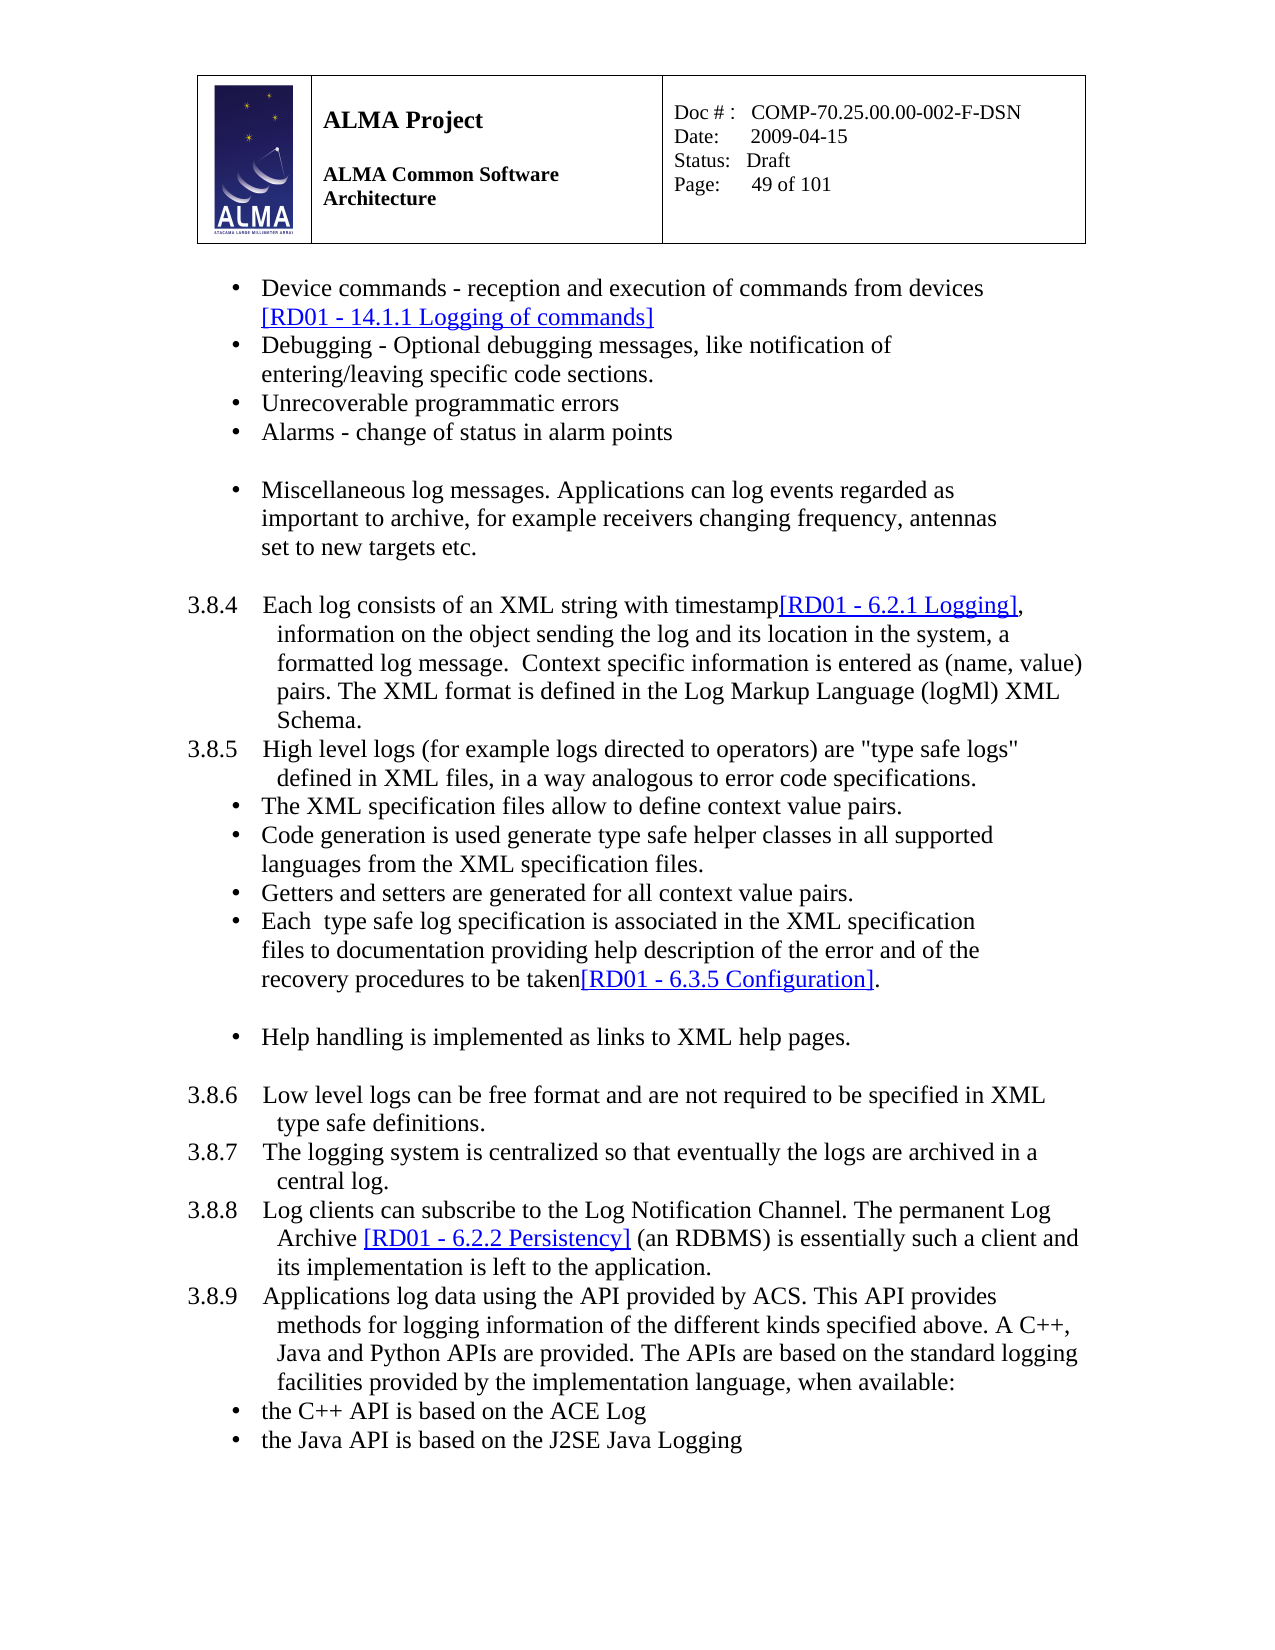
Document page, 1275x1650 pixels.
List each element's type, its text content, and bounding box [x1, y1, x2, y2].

subtitle Low level logs can be free format and are not required to be specified in XML type safe definitions. [187, 1080, 1087, 1137]
list Alarms - change of status in alarm points [232, 417, 1012, 446]
list Device commands - reception and execution of commands from devices [RD01 - 14.1.1 Logging of commands] [232, 273, 1012, 331]
subtitle Log clients can subscribe to the Log Notification Channel. The permanent Log Archive [RD01 - 6.2.2 Persistency] (an RDBMS) is essentially such a client and its implementation is left to the application. [187, 1195, 1087, 1281]
subtitle Applications log data using the API provided by ACS. This API provides methods for logging information of the different kinds specified above. A C++, Java and Python APIs are provided. The APIs are based on the standard logging facilities provided by the implementation language, when available: [187, 1281, 1087, 1396]
list Unrecoverable programmatic errors [232, 388, 1012, 417]
subtitle The logging system is centralized so that eventually the logs are archived in a central log. [187, 1137, 1087, 1195]
picture [214, 85, 293, 235]
list Help handling is implemented as links to XML help pages. [232, 1022, 1012, 1051]
list Code generation is used generate type safe helper classes in all supported languages from the XML specification files. [232, 820, 1012, 878]
list Miscellaneous log messages. Applications can log events regarded as important to archive, for example receivers changing frequency, antennas set to new targets etc. [232, 475, 1012, 561]
list Getters and setters are generated for all context value pairs. [232, 878, 1012, 906]
list Debugging - Optional debugging messages, like notification of entering/leaving specific code sections. [232, 331, 1012, 388]
subtitle Each log consists of an XML string with timestamp[RD01 - 6.2.1 Logging], information on the object sending the log and its location in the system, a formatted log message. Context specific information is entered as (name, value) pairs. The XML format is defined in the Log Markup Language (logMl) XML Schema. [187, 590, 1087, 734]
list the Java API is based on the J2SE Java Logging [232, 1425, 1012, 1453]
list the C++ API is based on the ACE Log [232, 1396, 1012, 1425]
subtitle High level logs (for example logs directed to operators) are "type safe logs" defined in XML files, in a way analogous to error code specifications. [187, 734, 1087, 791]
list Each type safe log specification is associated in the XML specification files to documentation providing help description of the error and of the recovery procedures to be taken[RD01 - 6.3.5 Configuration]. [232, 906, 1012, 993]
list The XML specification files allow to define context value pairs. [232, 791, 1012, 820]
